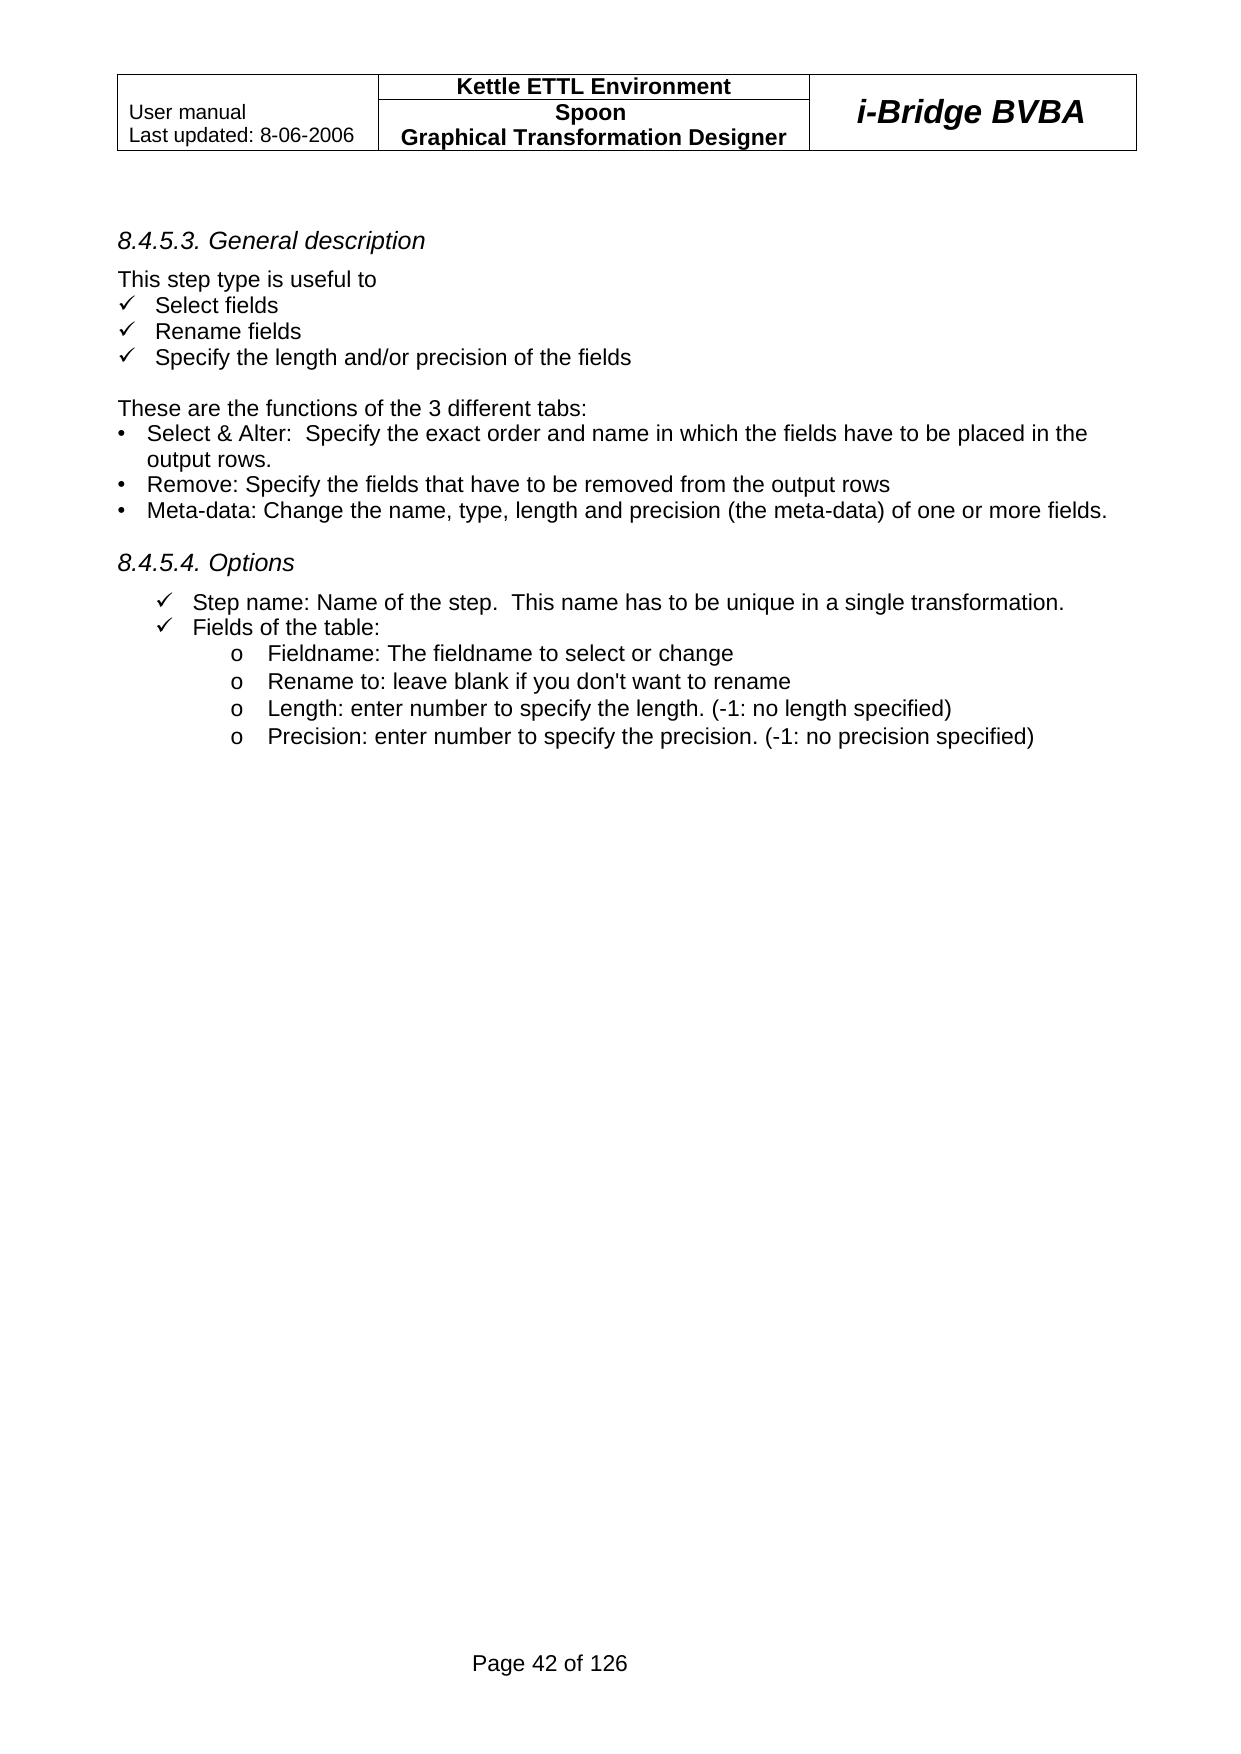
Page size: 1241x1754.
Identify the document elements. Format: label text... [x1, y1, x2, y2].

text These are the functions of the 3 different tabs: [117, 395, 1137, 421]
list Precision: enter number to specify the precision. (-1: no precision specified) [230, 724, 1137, 751]
text This step type is useful to [117, 267, 1137, 293]
list Rename to: leave blank if you don't want to rename [230, 668, 1137, 696]
list Meta-data: Change the name, type, length and precision (the meta-data) of one or more fields. [117, 498, 1137, 524]
list Length: enter number to specify the length. (-1: no length specified) [230, 696, 1137, 724]
list Select fields [117, 293, 1137, 318]
list Remove: Specify the fields that have to be removed from the output rows [117, 472, 1137, 498]
list Fieldname: The fieldname to select or change [230, 641, 1137, 668]
list Rename fields [117, 318, 1137, 344]
list Step name: Name of the step. This name has to be unique in a single transformation. [155, 589, 1137, 615]
subtitle General description [117, 227, 1137, 255]
list Select & Alter: Specify the exact order and name in which the fields have to be placed in the output rows. [117, 421, 1137, 472]
list Fields of the table: [155, 615, 1137, 641]
list Specify the length and/or precision of the fields [117, 344, 1137, 370]
subtitle Options [117, 549, 1137, 577]
